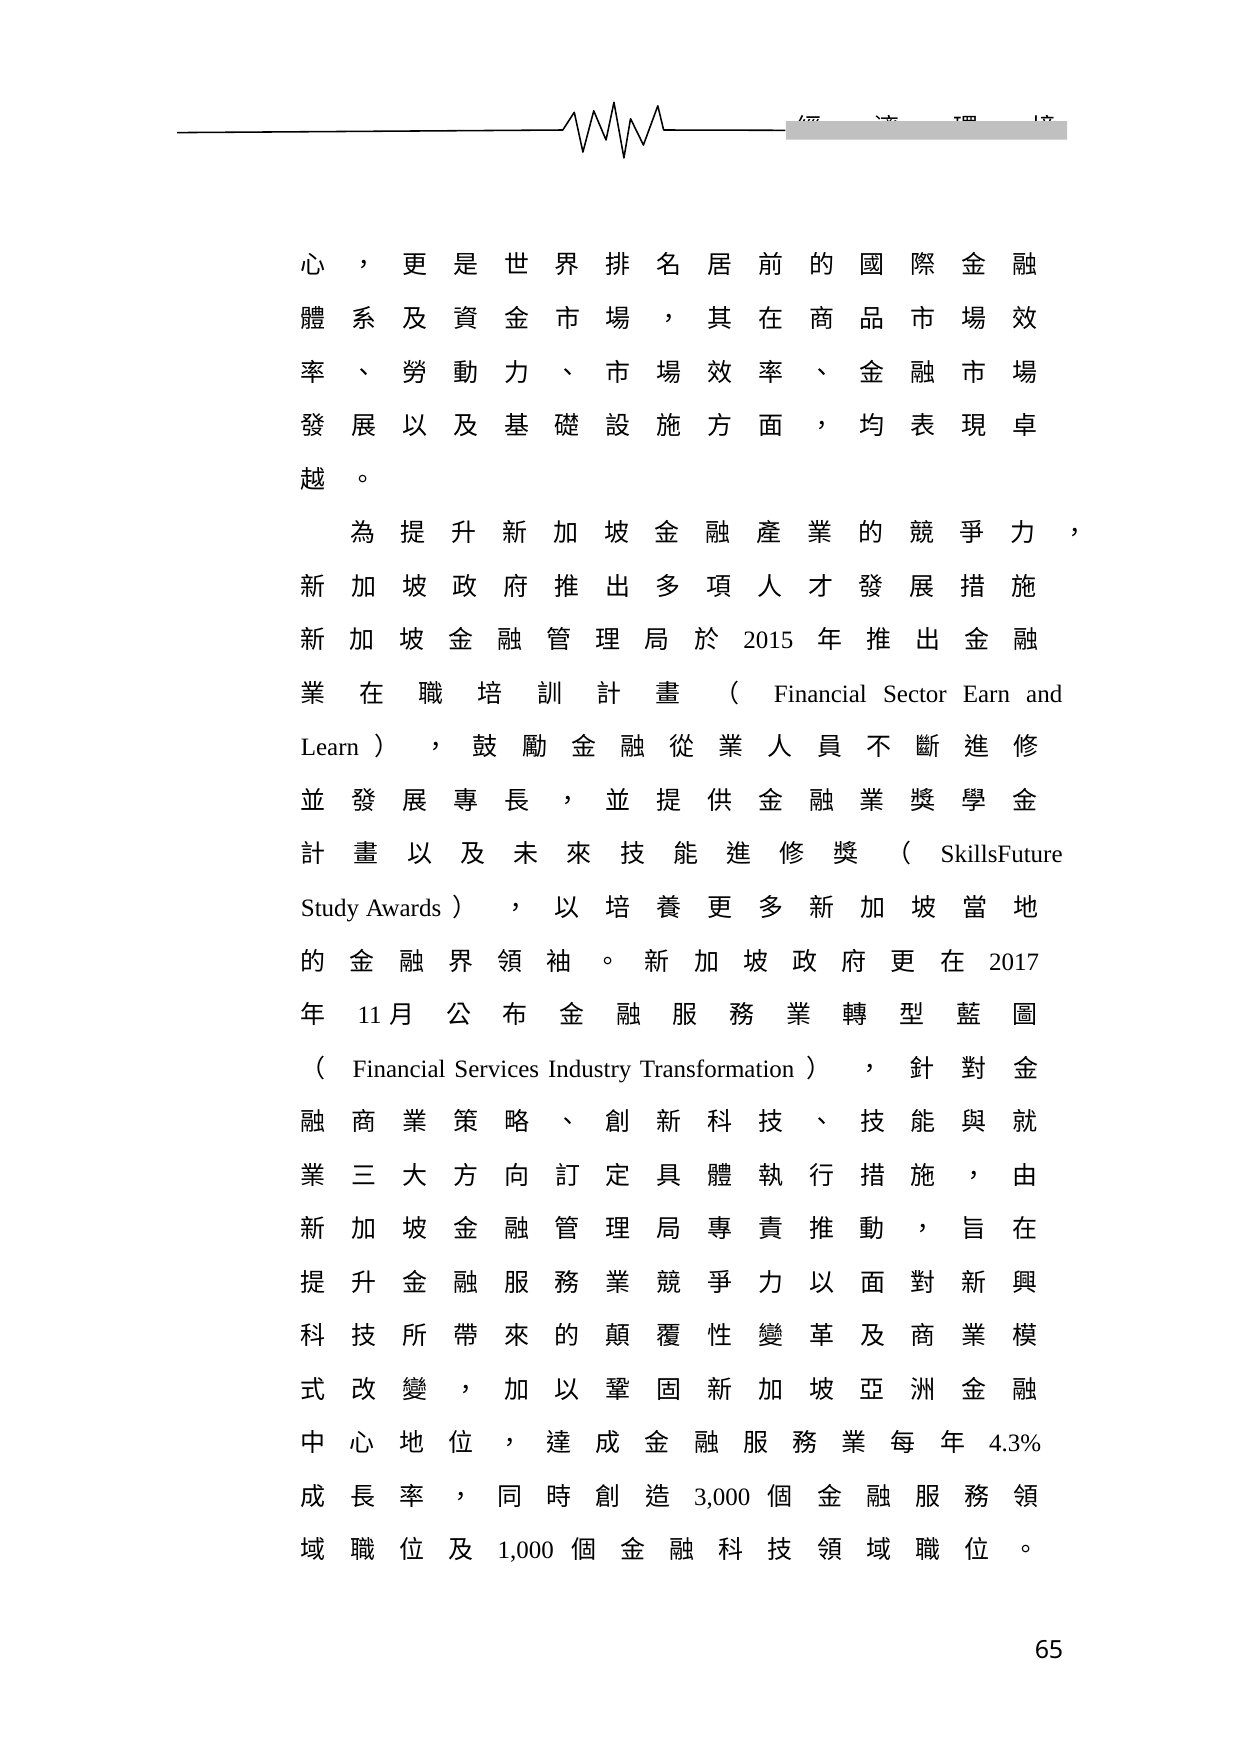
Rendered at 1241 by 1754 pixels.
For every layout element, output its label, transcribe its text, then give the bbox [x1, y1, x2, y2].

text 為提升新加坡金融產業的競爭力，新加坡政府推出多項人才發展措施。新加坡金融管理局於2015年推出金融業在職培訓計畫（Financial Sector Earn and Learn），鼓勵金融從業人員不斷進修並發展專長，並提供金融業獎學金計畫以及未來技能進修獎（SkillsFuture Study Awards），以培養更多新加坡當地的金融界領袖。新加坡政府更在2017年11月公布金融服務業轉型藍圖（Financial Services Industry Transformation），針對金融商業策略、創新科技、技能與就業三大方向訂定具體執行措施，由新加坡金融管理局專責推動，旨在提升金融服務業競爭力以面對新興科技所帶來的顛覆性變革及商業模式改變，加以鞏固新加坡亞洲金融中心地位，達成金融服務業每年4.3%成長率，同時創造3,000個金融服務領域職位及1,000個金融科技領域職位。 [276, 504, 1063, 1575]
text 心，更是世界排名居前的國際金融體系及資金市場，其在商品市場效率、勞動力、市場效率、金融市場發展以及基礎設施方面，均表現卓越。 [276, 236, 1063, 504]
